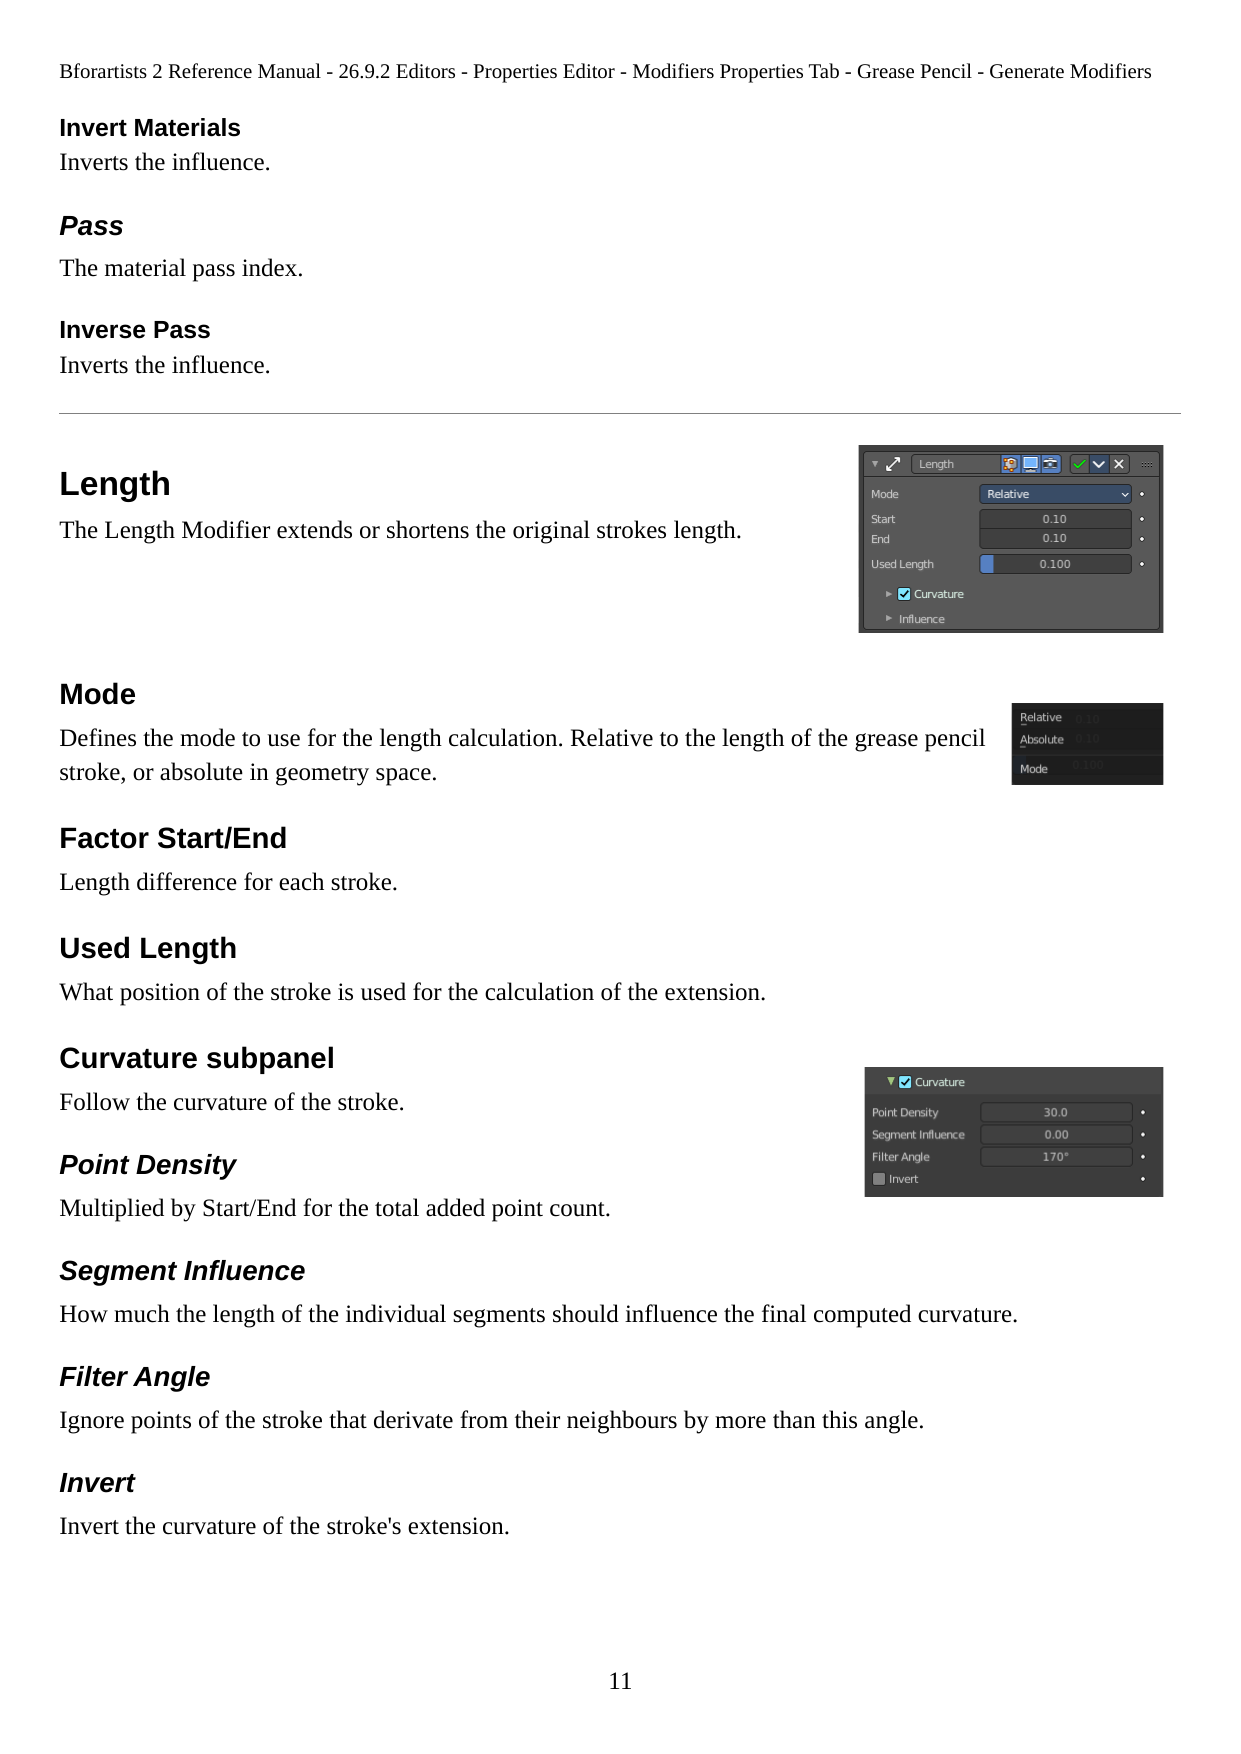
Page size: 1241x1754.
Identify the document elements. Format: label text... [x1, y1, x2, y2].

picture [1011, 703, 1164, 785]
subtitle Factor Start/End [59, 821, 1181, 855]
text Inverts the influence. [59, 147, 1181, 176]
subtitle Pass [59, 209, 1181, 241]
text How much the length of the individual segments should influence the final computed curvature. [59, 1299, 1181, 1328]
text Inverts the influence. [59, 350, 1181, 378]
subtitle Inverse Pass [59, 315, 1181, 343]
subtitle Filter Angle [59, 1361, 1181, 1392]
subtitle Point Density [59, 1149, 864, 1181]
text The Length Modifier extends or shortens the original strokes length. [59, 515, 858, 544]
subtitle Invert Materials [59, 113, 1181, 141]
picture [858, 445, 1164, 633]
text Multiplied by Start/End for the total added point count. [59, 1193, 1181, 1222]
subtitle Curvature subpanel [59, 1041, 1181, 1074]
picture [864, 1067, 1164, 1197]
text Ignore points of the stroke that derivate from their neighbours by more than this angle. [59, 1405, 1181, 1434]
text Length difference for each stroke. [59, 867, 1181, 896]
text What position of the stroke is used for the calculation of the extension. [59, 977, 1181, 1006]
subtitle Invert [59, 1466, 1181, 1498]
text Invert the curvature of the stroke's extension. [59, 1511, 1181, 1539]
subtitle Segment Influence [59, 1254, 1181, 1286]
subtitle Length [59, 464, 858, 502]
text Defines the mode to use for the length calculation. Relative to the length of the grease pencil stroke, or absolute in geometry space. [59, 723, 1181, 786]
text Follow the curvature of the stroke. [59, 1087, 864, 1116]
subtitle [1164, 464, 1181, 502]
subtitle Mode [59, 677, 1181, 710]
subtitle [1164, 1149, 1181, 1181]
subtitle Used Length [59, 931, 1181, 965]
text The material pass index. [59, 253, 1181, 282]
